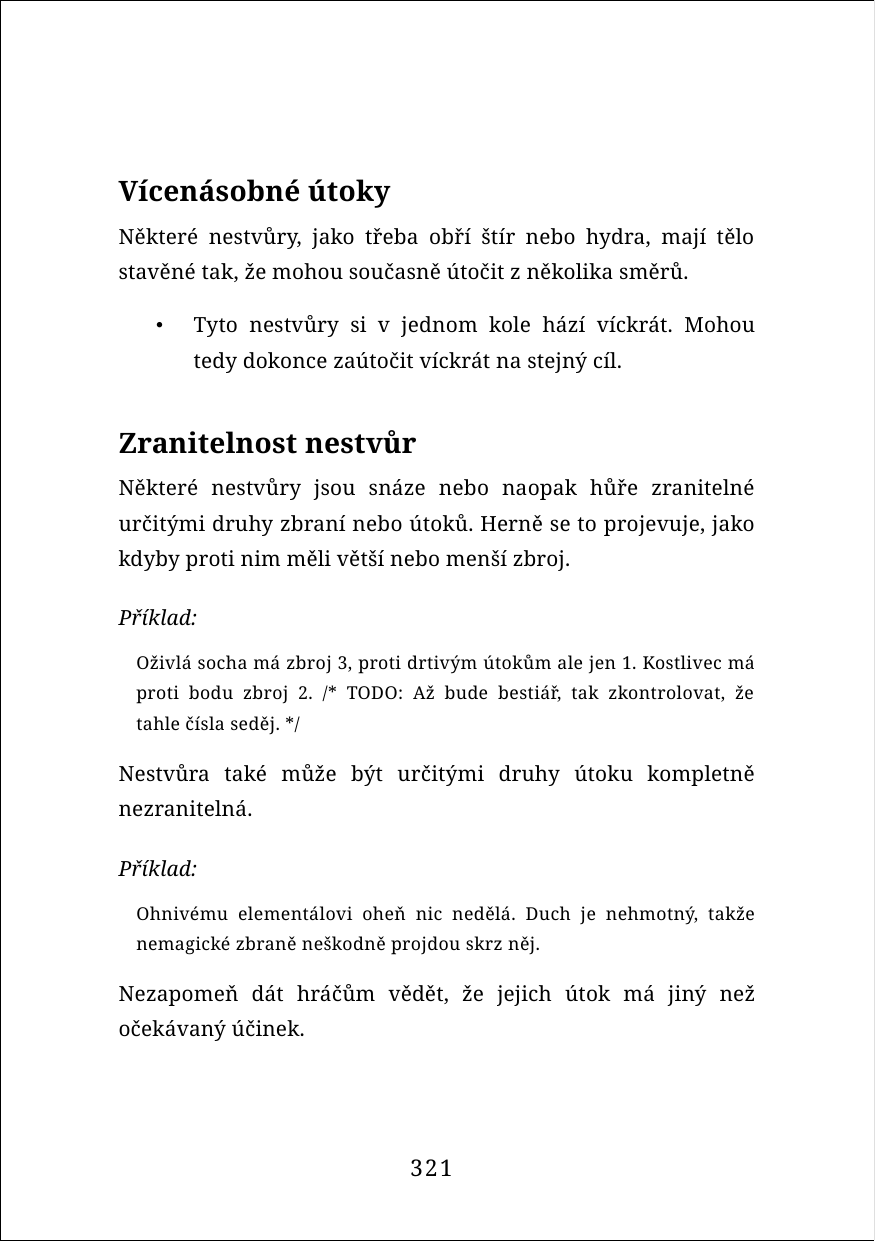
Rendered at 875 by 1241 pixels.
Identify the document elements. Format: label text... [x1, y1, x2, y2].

text Příklad: [118, 854, 756, 882]
list Tyto nestvůry si v jednom kole hází víckrát. Mohou tedy dokonce zaútočit víckrát na stejný cíl. [156, 311, 756, 374]
text Ohnivému elementálovi oheň nic nedělá. Duch je nehmotný, takže nemagické zbraně neškodně projdou skrz něj. [136, 901, 756, 955]
text Nezapomeň dát hráčům vědět, že jejich útok má jiný než očekávaný účinek. [118, 979, 756, 1043]
text Příklad: [118, 603, 756, 632]
text Některé nestvůry, jako třeba obří štír nebo hydra, mají tělo stavěné tak, že mohou současně útočit z několika směrů. [118, 222, 756, 286]
subtitle Zranitelnost nestvůr [118, 423, 756, 461]
text Oživlá socha má zbroj 3, proti drtivým útokům ale jen 1. Kostlivec má proti bodu zbroj 2. /* TODO: Až bude bestiář, tak zkontrolovat, že tahle čísla seděj. */ [136, 651, 756, 735]
text Některé nestvůry jsou snáze nebo naopak hůře zranitelné určitými druhy zbraní nebo útoků. Herně se to projevuje, jako kdyby proti nim měli větší nebo menší zbroj. [118, 473, 756, 573]
text Nestvůra také může být určitými druhy útoku kompletně nezranitelná. [118, 759, 756, 823]
subtitle Vícenásobné útoky [118, 172, 756, 210]
